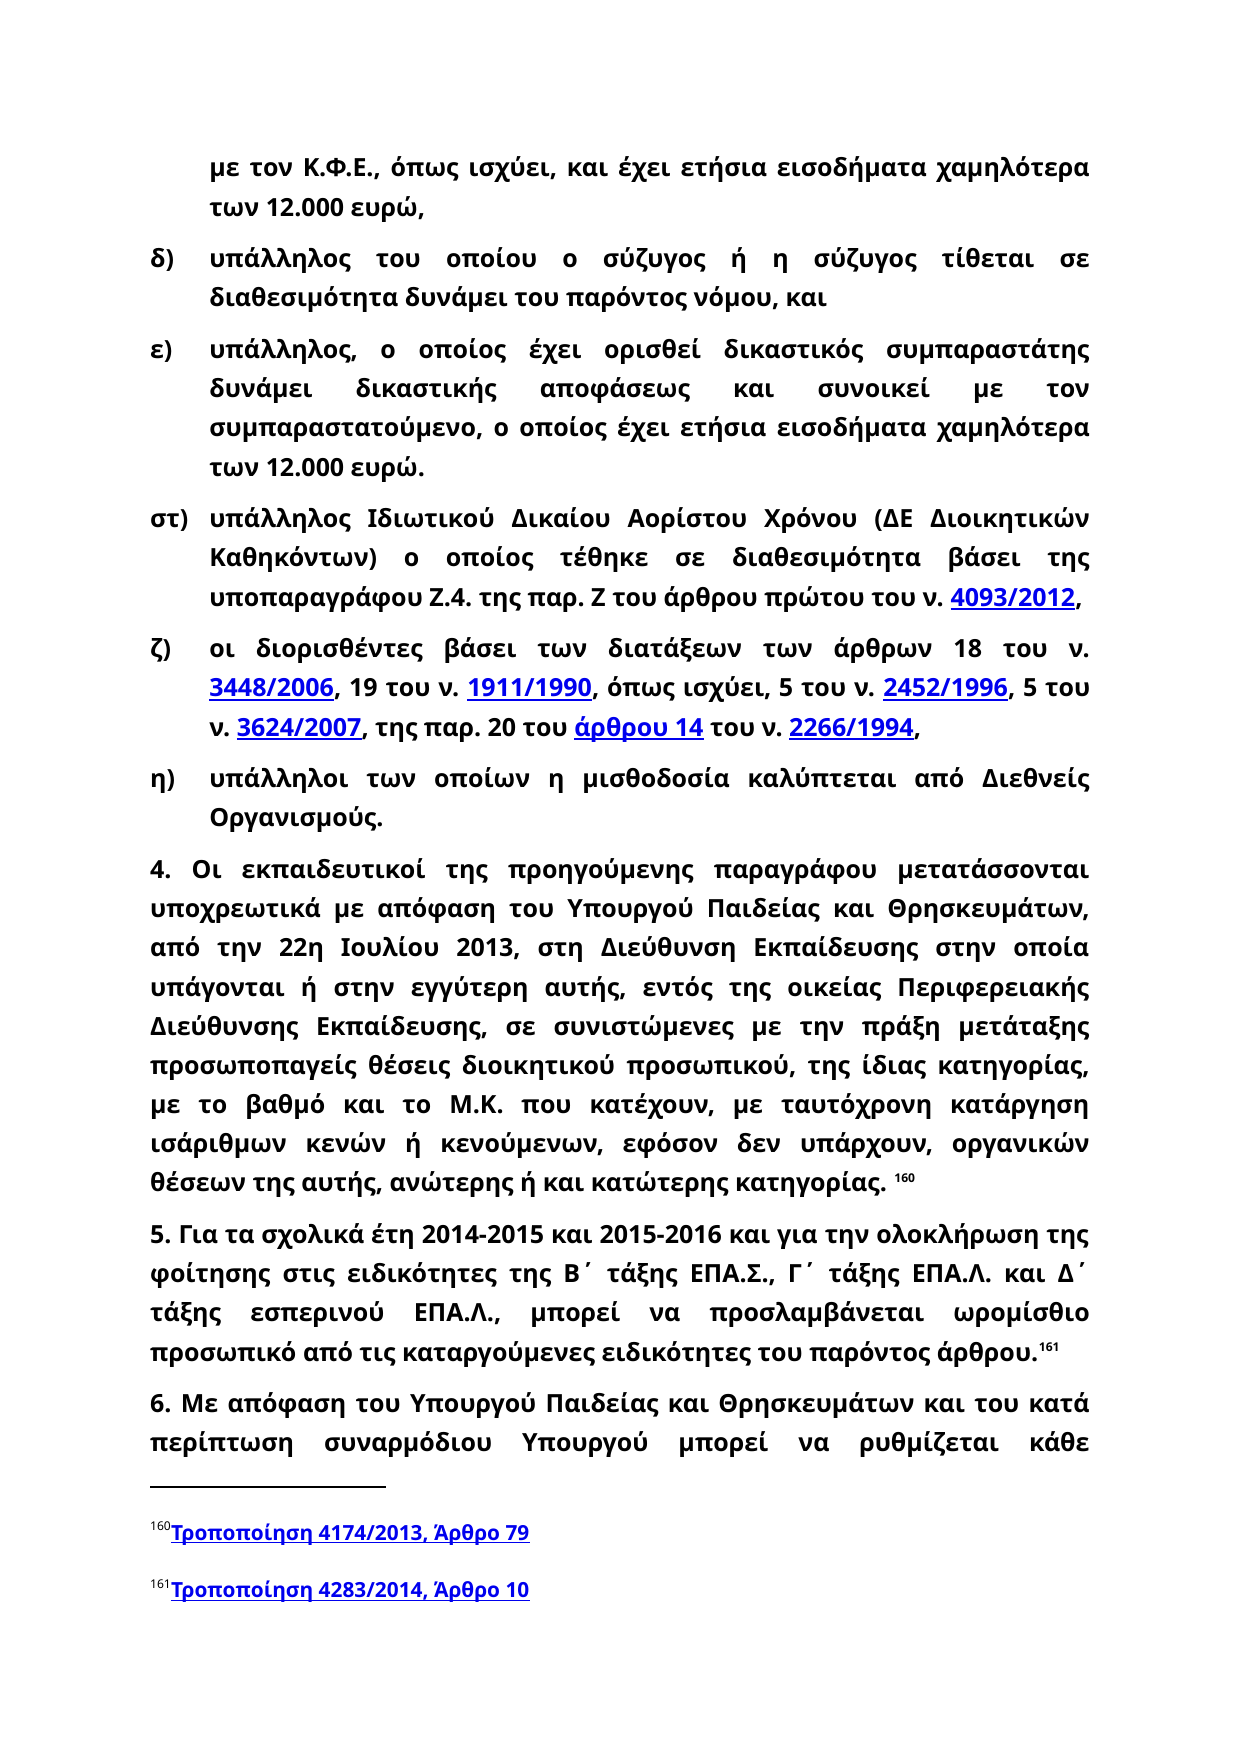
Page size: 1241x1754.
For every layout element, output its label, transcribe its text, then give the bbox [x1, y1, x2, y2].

list η) υπάλληλοι των οποίων η μισθοδοσία καλύπτεται από Διεθνείς Οργανισμούς. [150, 761, 1090, 834]
list με τον Κ.Φ.Ε., όπως ισχύει, και έχει ετήσια εισοδήματα χαμηλότερα των 12.000 ευρώ, [150, 150, 1090, 223]
text 6. Με απόφαση του Υπουργού Παιδείας και Θρησκευμάτων και του κατά περίπτωση συναρμόδιου Υπουργού μπορεί να ρυθμίζεται κάθε [150, 1386, 1090, 1459]
text Τροποποίηση 4283/2014, Άρθρο 10 [150, 1576, 1090, 1604]
list ε) υπάλληλος, ο οποίος έχει ορισθεί δικαστικός συμπαραστάτης δυνάμει δικαστικής αποφάσεως και συνοικεί με τον συμπαραστατούμενο, ο οποίος έχει ετήσια εισοδήματα χαμηλότερα των 12.000 ευρώ. [150, 332, 1090, 483]
text Τροποποίηση 4174/2013, Άρθρο 79 [150, 1518, 1090, 1546]
text 5. Για τα σχολικά έτη 2014-2015 και 2015-2016 και για την ολοκλήρωση της φοίτησης στις ειδικότητες της Β΄ τάξης ΕΠΑ.Σ., Γ΄ τάξης ΕΠΑ.Λ. και Δ΄ τάξης εσπερινού ΕΠΑ.Λ., μπορεί να προσλαμβάνεται ωρομίσθιο προσωπικό από τις καταργούμενες ειδικότητες του παρόντος άρθρου. [150, 1217, 1090, 1368]
list στ) υπάλληλος Ιδιωτικού Δικαίου Αορίστου Χρόνου (ΔΕ Διοικητικών Καθηκόντων) ο οποίος τέθηκε σε διαθεσιμότητα βάσει της υποπαραγράφου Ζ.4. της παρ. Ζ του άρθρου πρώτου του ν. 4093/2012, [150, 501, 1090, 613]
list ζ) οι διορισθέντες βάσει των διατάξεων των άρθρων 18 του ν. 3448/2006, 19 του ν. 1911/1990, όπως ισχύει, 5 του ν. 2452/1996, 5 του ν. 3624/2007, της παρ. 20 του άρθρου 14 του ν. 2266/1994, [150, 631, 1090, 743]
text 4. Οι εκπαιδευτικοί της προηγούμενης παραγράφου μετατάσσονται υποχρεωτικά με απόφαση του Υπουργού Παιδείας και Θρησκευμάτων, από την 22η Ιουλίου 2013, στη Διεύθυνση Εκπαίδευσης στην οποία υπάγονται ή στην εγγύτερη αυτής, εντός της οικείας Περιφερειακής Διεύθυνσης Εκπαίδευσης, σε συνιστώμενες με την πράξη μετάταξης προσωποπαγείς θέσεις διοικητικού προσωπικού, της ίδιας κατηγορίας, με το βαθμό και το Μ.Κ. που κατέχουν, με ταυτόχρονη κατάργηση ισάριθμων κενών ή κενούμενων, εφόσον δεν υπάρχουν, οργανικών θέσεων της αυτής, ανώτερης ή και κατώτερης κατηγορίας. [150, 852, 1090, 1199]
list δ) υπάλληλος του οποίου ο σύζυγος ή η σύζυγος τίθεται σε διαθεσιμότητα δυνάμει του παρόντος νόμου, και [150, 241, 1090, 314]
